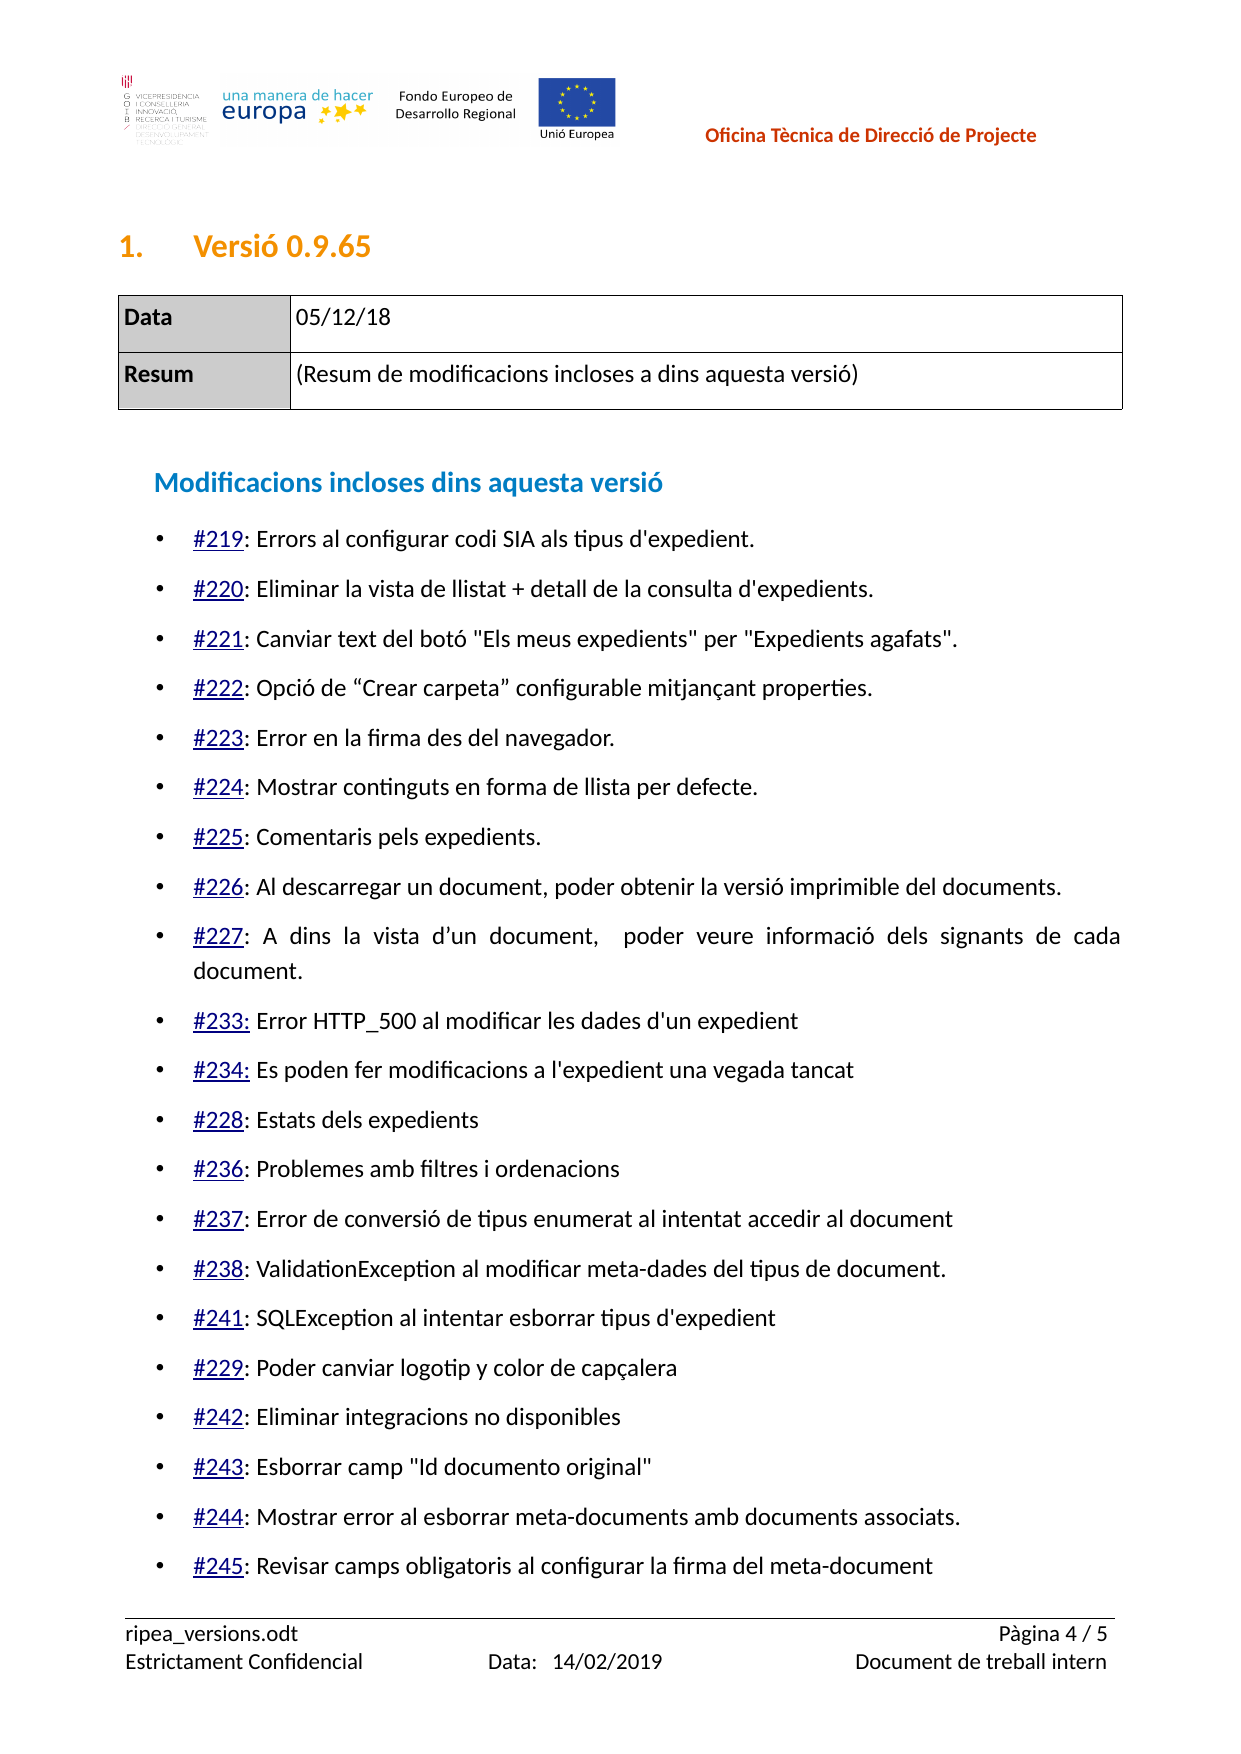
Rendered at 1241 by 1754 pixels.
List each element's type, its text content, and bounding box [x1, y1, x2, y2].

list #222: Opció de “Crear carpeta” configurable mitjançant properties. [156, 672, 1122, 703]
list #220: Eliminar la vista de llistat + detall de la consulta d'expedients. [156, 573, 1122, 604]
list #234: Es poden fer modificacions a l'expedient una vegada tancat [156, 1054, 1122, 1085]
list #223: Error en la firma des del navegador. [156, 722, 1122, 752]
list #221: Canviar text del botó "Els meus expedients" per "Expedients agafats". [156, 623, 1122, 653]
table_cell (Resum de modificacions incloses a dins aquesta versió) [291, 353, 1122, 408]
list #225: Comentaris pels expedients. [156, 821, 1122, 852]
list #241: SQLException al intentar esborrar tipus d'expedient [156, 1302, 1122, 1333]
subtitle Modificacions incloses dins aquesta versió [153, 464, 1122, 500]
list #228: Estats dels expedients [156, 1104, 1122, 1134]
list #226: Al descarregar un document, poder obtenir la versió imprimible del documents. [156, 871, 1122, 901]
list #219: Errors al configurar codi SIA als tipus d'expedient. [156, 523, 1122, 554]
list #244: Mostrar error al esborrar meta-documents amb documents associats. [156, 1501, 1122, 1531]
table_header Data [119, 296, 290, 352]
list #227: A dins la vista d’un document, poder veure informació dels signants de cada document. [156, 920, 1122, 986]
list #245: Revisar camps obligatoris al configurar la firma del meta-document [156, 1550, 1122, 1581]
picture [219, 73, 621, 147]
subtitle Versió 0.9.65 [118, 225, 1122, 266]
list #224: Mostrar continguts en forma de llista per defecte. [156, 771, 1122, 802]
picture [118, 73, 213, 147]
table_cell Resum [119, 353, 290, 408]
list #238: ValidationException al modificar meta-dades del tipus de document. [156, 1253, 1122, 1283]
table_header 05/12/18 [291, 296, 1122, 352]
list #243: Esborrar camp "Id documento original" [156, 1451, 1122, 1482]
list #236: Problemes amb filtres i ordenacions [156, 1153, 1122, 1184]
list #229: Poder canviar logotip y color de capçalera [156, 1352, 1122, 1382]
list #237: Error de conversió de tipus enumerat al intentat accedir al document [156, 1203, 1122, 1234]
list #242: Eliminar integracions no disponibles [156, 1401, 1122, 1432]
list #233: Error HTTP_500 al modificar les dades d'un expedient [156, 1005, 1122, 1035]
